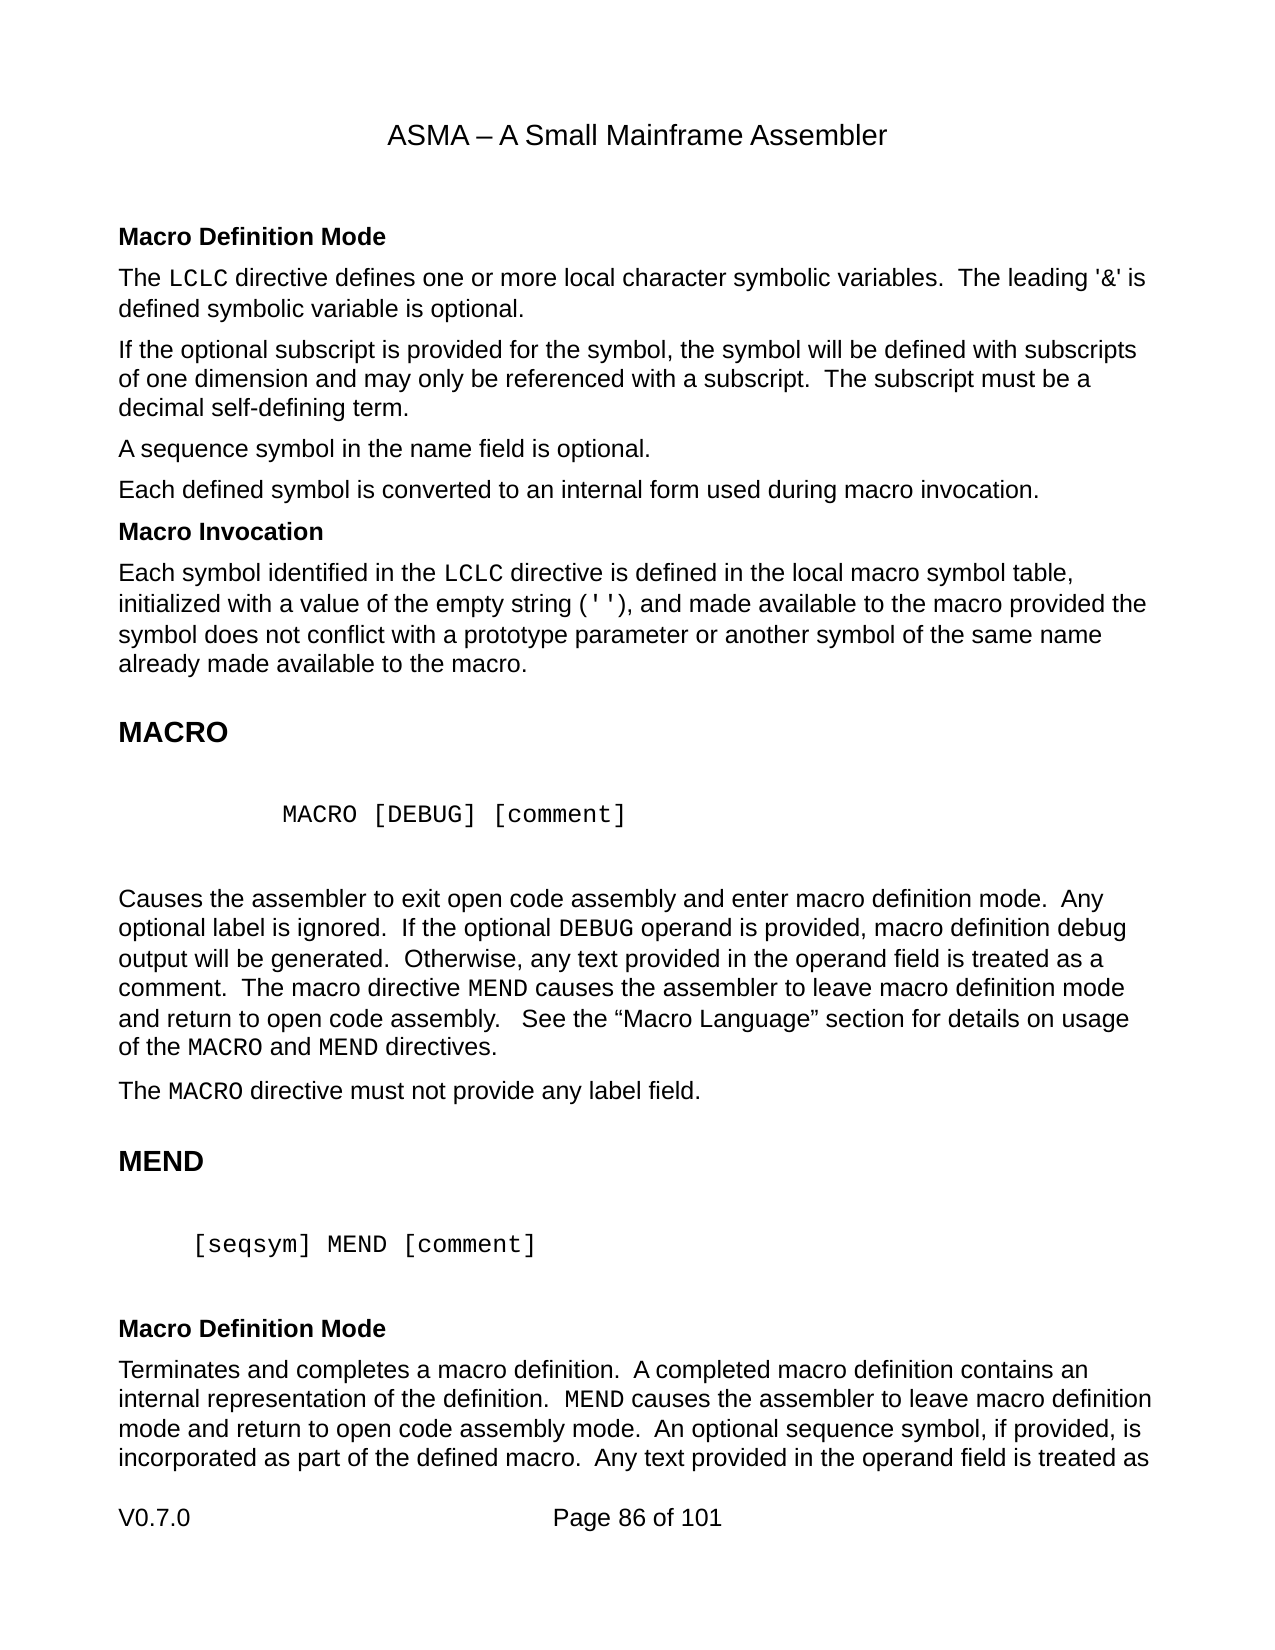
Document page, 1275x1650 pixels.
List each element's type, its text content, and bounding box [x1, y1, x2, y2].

text [seqsym] MEND [comment] [192, 1231, 1157, 1260]
text The MACRO directive must not provide any label field. [118, 1076, 1157, 1107]
text The LCLC directive defines one or more local character symbolic variables. The leading '&' is defined symbolic variable is optional. [118, 263, 1157, 323]
text Macro Definition Mode [118, 222, 1157, 251]
text Macro Definition Mode [118, 1313, 1157, 1342]
text Terminates and completes a macro definition. A completed macro definition contains an internal representation of the definition. MEND causes the assembler to leave macro definition mode and return to open code assembly mode. An optional sequence symbol, if provided, is incorporated as part of the defined macro. Any text provided in the operand field is treated as [118, 1355, 1157, 1472]
subtitle MEND [118, 1144, 1157, 1178]
text Each defined symbol is converted to an internal form used during macro invocation. [118, 475, 1157, 504]
subtitle MACRO [118, 715, 1157, 748]
text Macro Invocation [118, 517, 1157, 545]
text If the optional subscript is provided for the symbol, the symbol will be defined with subscripts of one dimension and may only be referenced with a subscript. The subscript must be a decimal self-defining term. [118, 335, 1157, 422]
text MACRO [DEBUG] [comment] [192, 802, 1157, 830]
text Causes the assembler to exit open code assembly and enter macro definition mode. Any optional label is ignored. If the optional DEBUG operand is provided, macro definition debug output will be generated. Otherwise, any text provided in the operand field is treated as a comment. The macro directive MEND causes the assembler to leave macro definition mode and return to open code assembly. See the “Macro Language” section for details on usage of the MACRO and MEND directives. [118, 884, 1157, 1063]
text A sequence symbol in the name field is optional. [118, 434, 1157, 463]
text Each symbol identified in the LCLC directive is defined in the local macro symbol table, initialized with a value of the empty string (''), and made available to the macro provided the symbol does not conflict with a prototype parameter or another symbol of the same name already made available to the macro. [118, 558, 1157, 677]
